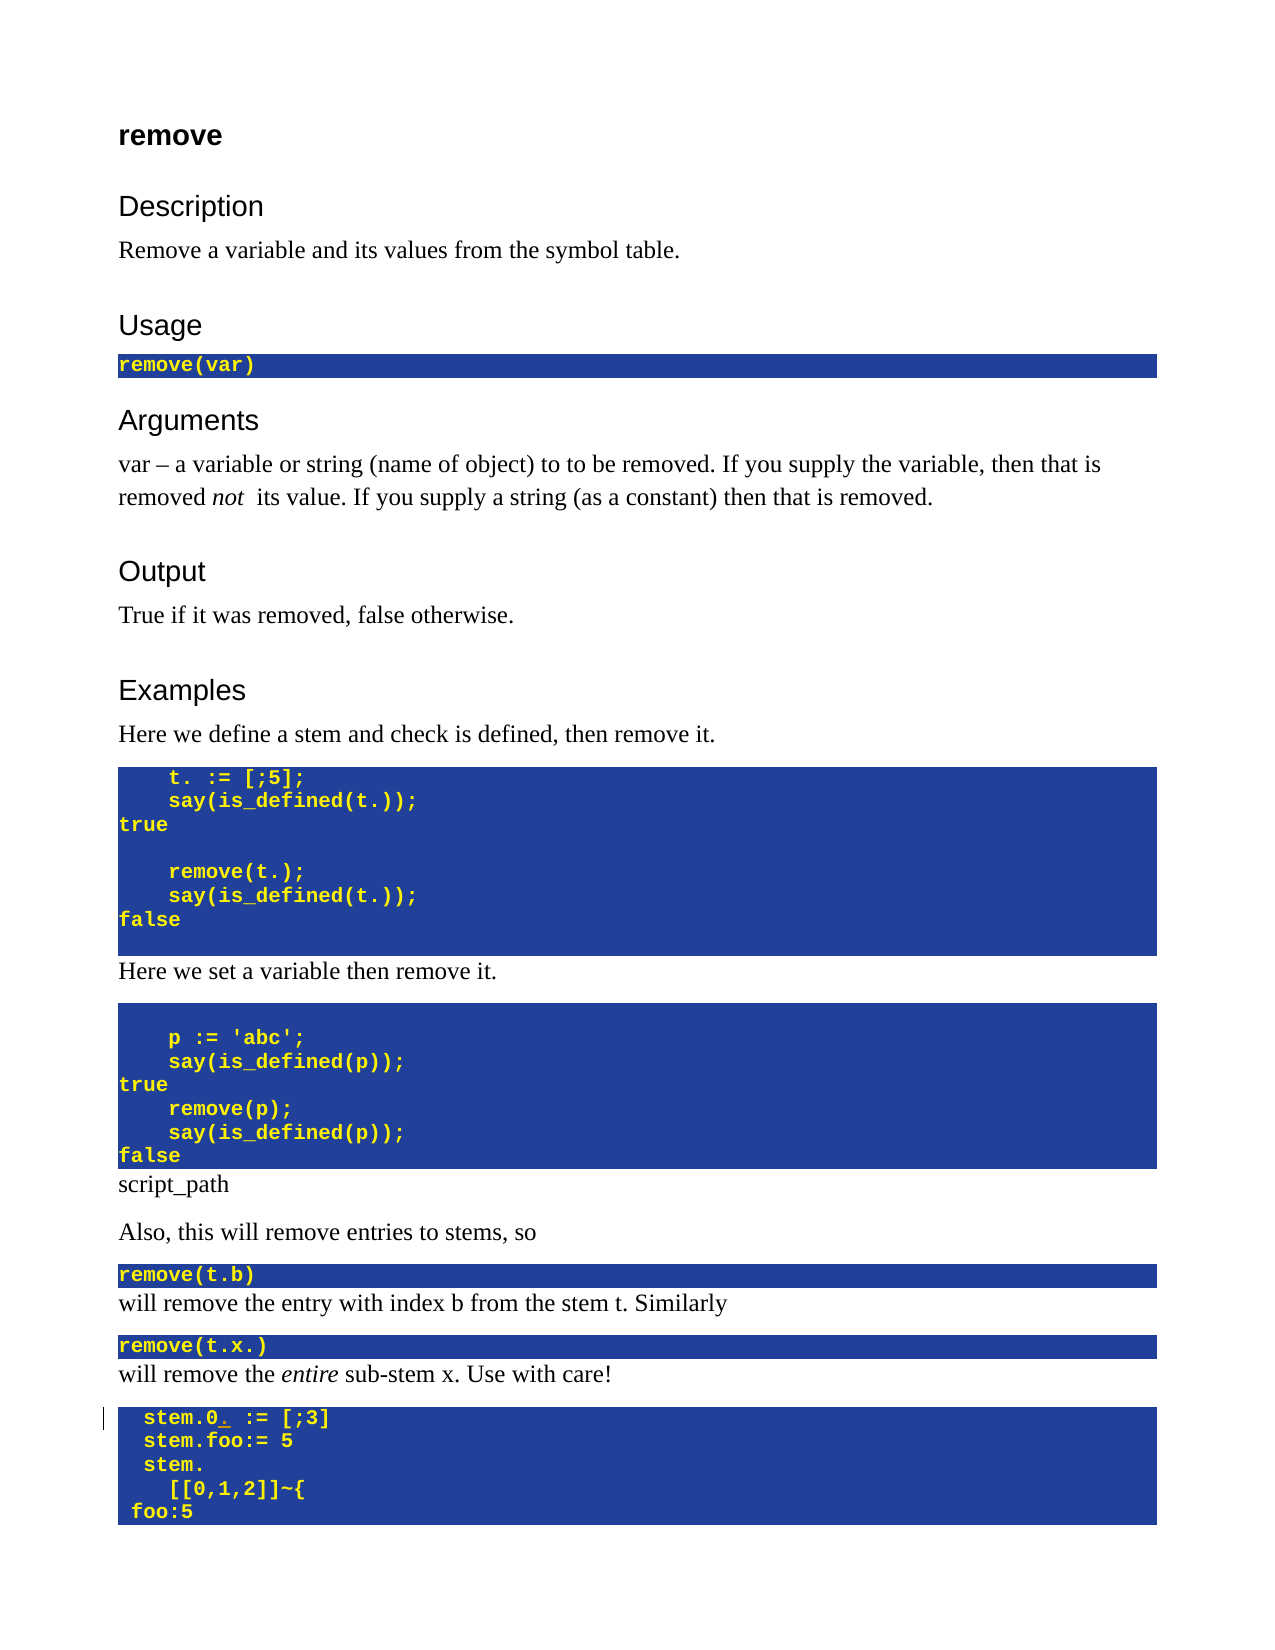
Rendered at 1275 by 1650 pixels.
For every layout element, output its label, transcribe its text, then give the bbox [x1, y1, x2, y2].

text Also, this will remove entries to stems, so [118, 1217, 1157, 1245]
text t. := [;5]; [118, 767, 1157, 790]
text will remove the entire sub-stem x. Use with care! [118, 1359, 1157, 1388]
text foo:5 [118, 1501, 1157, 1525]
text Remove a variable and its values from the symbol table. [118, 235, 1157, 264]
text remove(t.b) [118, 1264, 1157, 1288]
text remove(p); [118, 1098, 1157, 1122]
text var – a variable or string (name of object) to to be removed. If you supply the variable, then that is removed not its value. If you supply a string (as a constant) then that is removed. [118, 449, 1157, 511]
text true [118, 814, 1157, 838]
subtitle remove [118, 118, 1157, 152]
subtitle Description [118, 189, 1157, 223]
subtitle Examples [118, 673, 1157, 707]
text say(is_defined(p)); [118, 1122, 1157, 1145]
subtitle Usage [118, 308, 1157, 342]
text say(is_defined(t.)); [118, 885, 1157, 908]
text will remove the entry with index b from the stem t. Similarly [118, 1288, 1157, 1317]
text stem. [118, 1454, 1157, 1478]
text Here we define a stem and check is defined, then remove it. [118, 719, 1157, 748]
text remove(t.); [118, 861, 1157, 885]
text p := 'abc'; [118, 1027, 1157, 1051]
text [[0,1,2]]~{ [118, 1478, 1157, 1501]
text script_path [118, 1169, 1157, 1198]
text false [118, 1145, 1157, 1169]
text True if it was removed, false otherwise. [118, 600, 1157, 629]
text remove(var) [118, 354, 1157, 378]
subtitle Arguments [118, 403, 1157, 436]
text say(is_defined(p)); [118, 1051, 1157, 1074]
text stem.0. := [;3] [118, 1407, 1157, 1430]
text Here we set a variable then remove it. [118, 956, 1157, 984]
subtitle Output [118, 554, 1157, 588]
text stem.foo:= 5 [118, 1430, 1157, 1454]
text false [118, 908, 1157, 932]
text remove(t.x.) [118, 1335, 1157, 1359]
text true [118, 1074, 1157, 1098]
text say(is_defined(t.)); [118, 790, 1157, 814]
